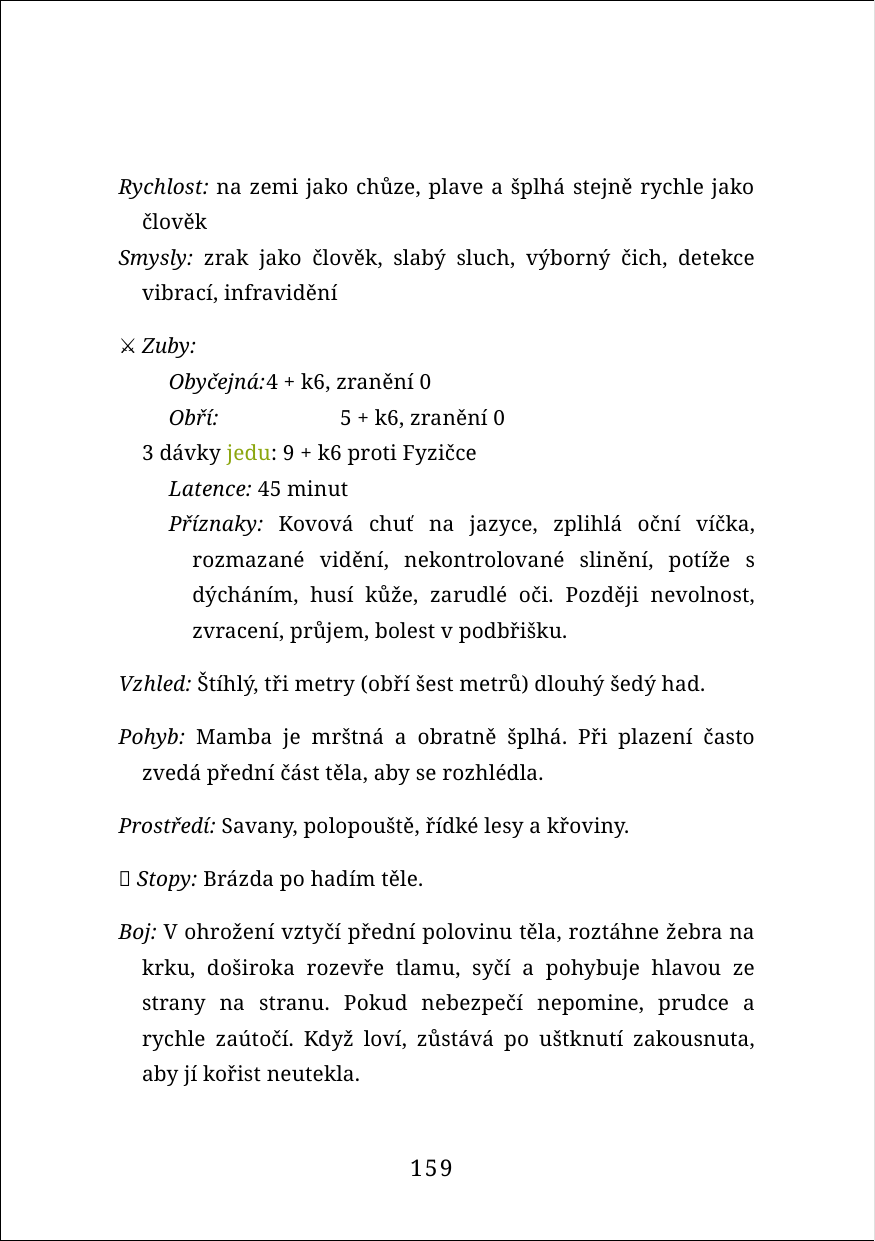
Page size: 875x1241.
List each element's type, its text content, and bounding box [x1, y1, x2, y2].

text Prostředí: Savany, polopouště, řídké lesy a křoviny. [118, 811, 756, 839]
text ⚔ Zuby: [118, 332, 756, 360]
text Vzhled: Štíhlý, tři metry (obří šest metrů) dlouhý šedý had. [118, 669, 756, 697]
text Rychlost: na zemi jako chůze, plave a šplhá stejně rychle jako člověk [118, 172, 756, 236]
text Obří: 5 + k6, zranění 0 [168, 403, 756, 431]
text Smysly: zrak jako člověk, slabý sluch, výborný čich, detekce vibrací, infravidění [118, 243, 756, 307]
text Latence: 45 minut [168, 474, 756, 502]
text Pohyb: Mamba je mrštná a obratně šplhá. Při plazení často zvedá přední část těla, aby se rozhlédla. [118, 722, 756, 786]
text Obyčejná: 4 + k6, zranění 0 [168, 367, 756, 396]
text Boj: V ohrožení vztyčí přední polovinu těla, roztáhne žebra na krku, doširoka rozevře tlamu, syčí a pohybuje hlavou ze strany na stranu. Pokud nebezpečí nepomine, prudce a rychle zaútočí. Když loví, zůstává po uštknutí zakousnuta, aby jí kořist neutekla. [118, 917, 756, 1088]
text Příznaky: Kovová chuť na jazyce, zplihlá oční víčka, rozmazané vidění, nekontrolované slinění, potíže s dýcháním, husí kůže, zarudlé oči. Později nevolnost, zvracení, průjem, bolest v podbřišku. [168, 509, 756, 644]
text 👣 Stopy: Brázda po hadím těle. [118, 864, 756, 893]
text 3 dávky jedu: 9 + k6 proti Fyzičce [142, 438, 756, 467]
